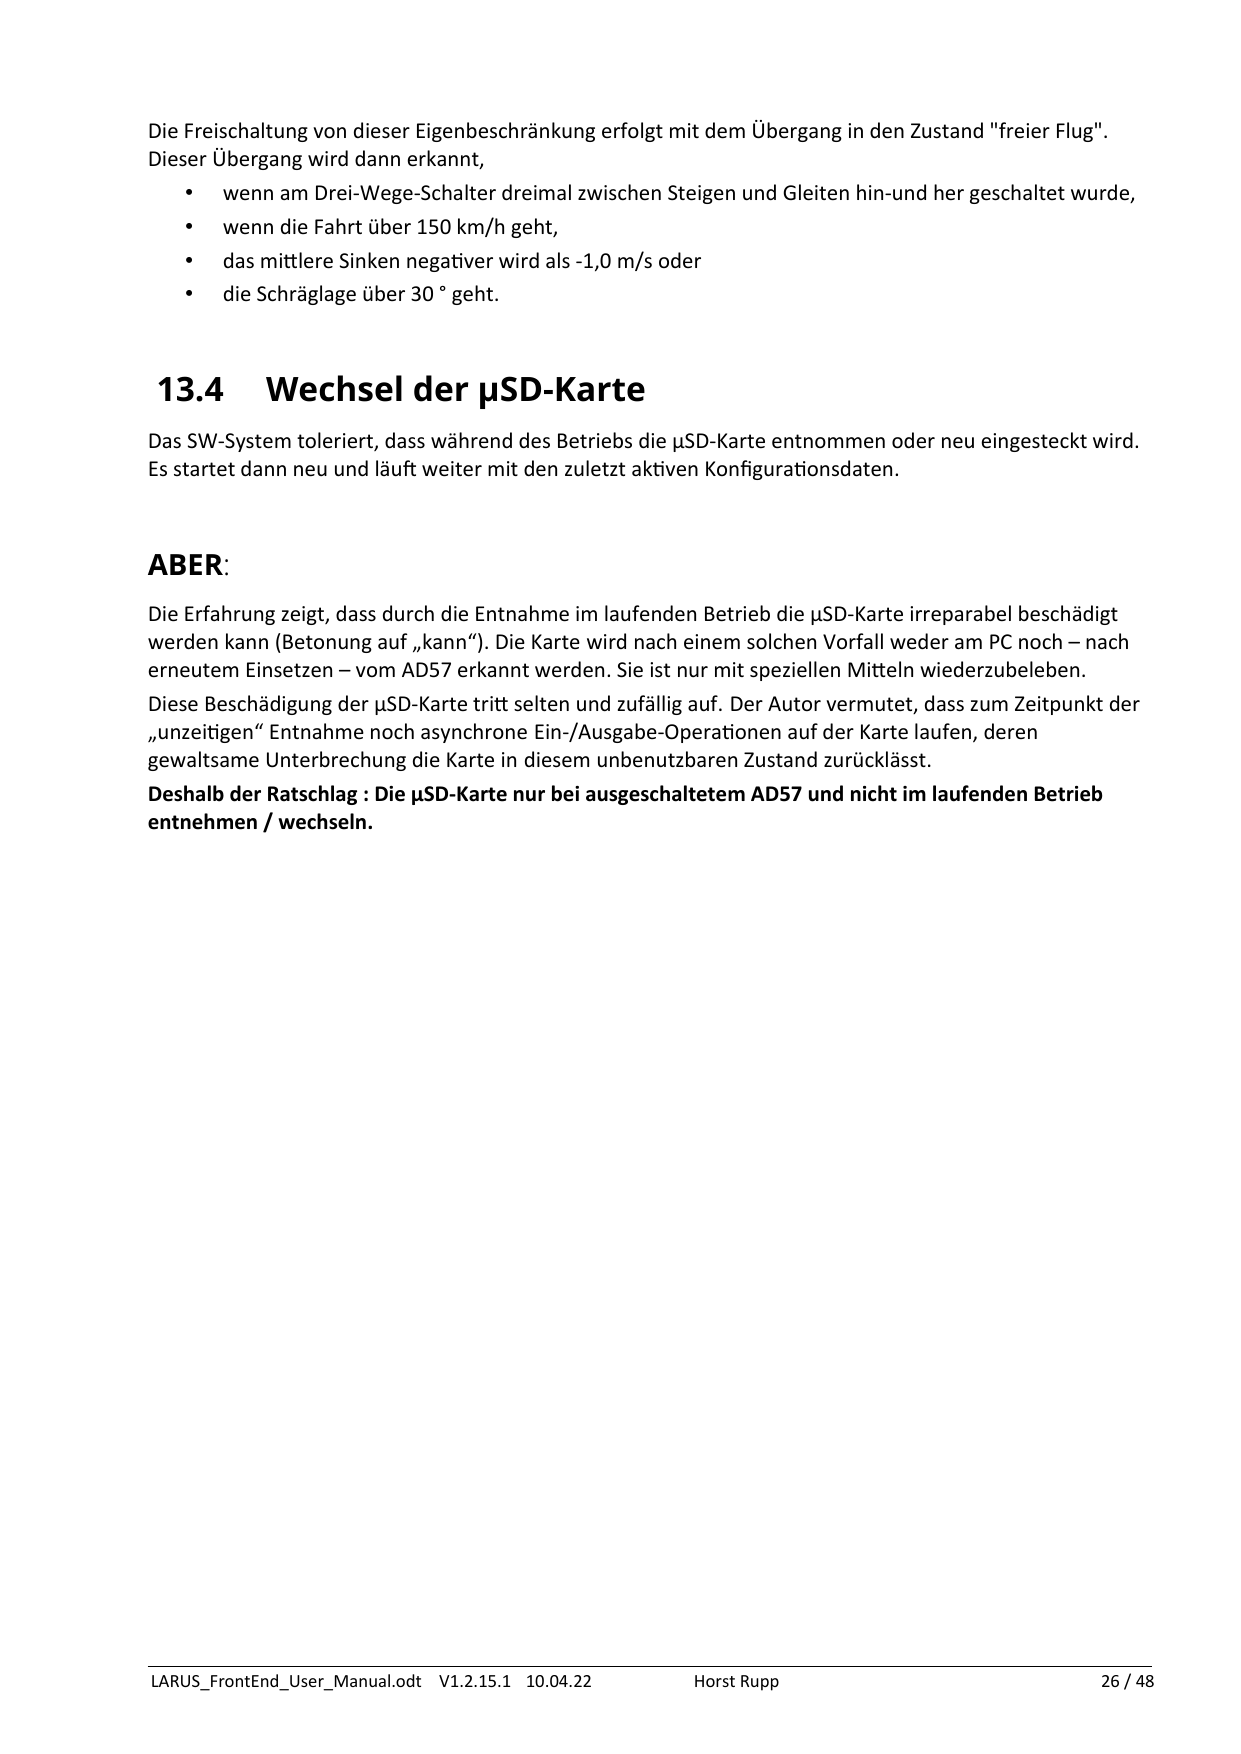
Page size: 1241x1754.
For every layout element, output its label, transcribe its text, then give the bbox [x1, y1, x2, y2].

subtitle ABER: [148, 544, 1140, 584]
list die Schräglage über 30 ° geht. [185, 279, 1152, 308]
list wenn am Drei-Wege-Schalter dreimal zwischen Steigen und Gleiten hin-und her geschaltet wurde, [185, 178, 1152, 206]
text Diese Beschädigung der µSD-Karte tritt selten und zufällig auf. Der Autor vermutet, dass zum Zeitpunkt der „unzeitigen“ Entnahme noch asynchrone Ein-/Ausgabe-Operationen auf der Karte laufen, deren gewaltsame Unterbrechung die Karte in diesem unbenutzbaren Zustand zurücklässt. [148, 689, 1152, 773]
text Das SW-System toleriert, dass während des Betriebs die µSD-Karte entnommen oder neu eingesteckt wird. Es startet dann neu und läuft weiter mit den zuletzt aktiven Konfigurationsdaten. [148, 426, 1152, 482]
list wenn die Fahrt über 150 km/h geht, [185, 212, 1152, 240]
list das mittlere Sinken negativer wird als -1,0 m/s oder [185, 246, 1152, 274]
text Die Erfahrung zeigt, dass durch die Entnahme im laufenden Betrieb die µSD-Karte irreparabel beschädigt werden kann (Betonung auf „kann“). Die Karte wird nach einem solchen Vorfall weder am PC noch – nach erneutem Einsetzen – vom AD57 erkannt werden. Sie ist nur mit speziellen Mitteln wiederzubeleben. [148, 599, 1152, 683]
text Deshalb der Ratschlag : Die µSD-Karte nur bei ausgeschaltetem AD57 und nicht im laufenden Betrieb entnehmen / wechseln. [148, 779, 1152, 835]
subtitle Wechsel der µSD-Karte [148, 365, 1152, 411]
text Die Freischaltung von dieser Eigenbeschränkung erfolgt mit dem Übergang in den Zustand "freier Flug". Dieser Übergang wird dann erkannt, [148, 116, 1152, 172]
